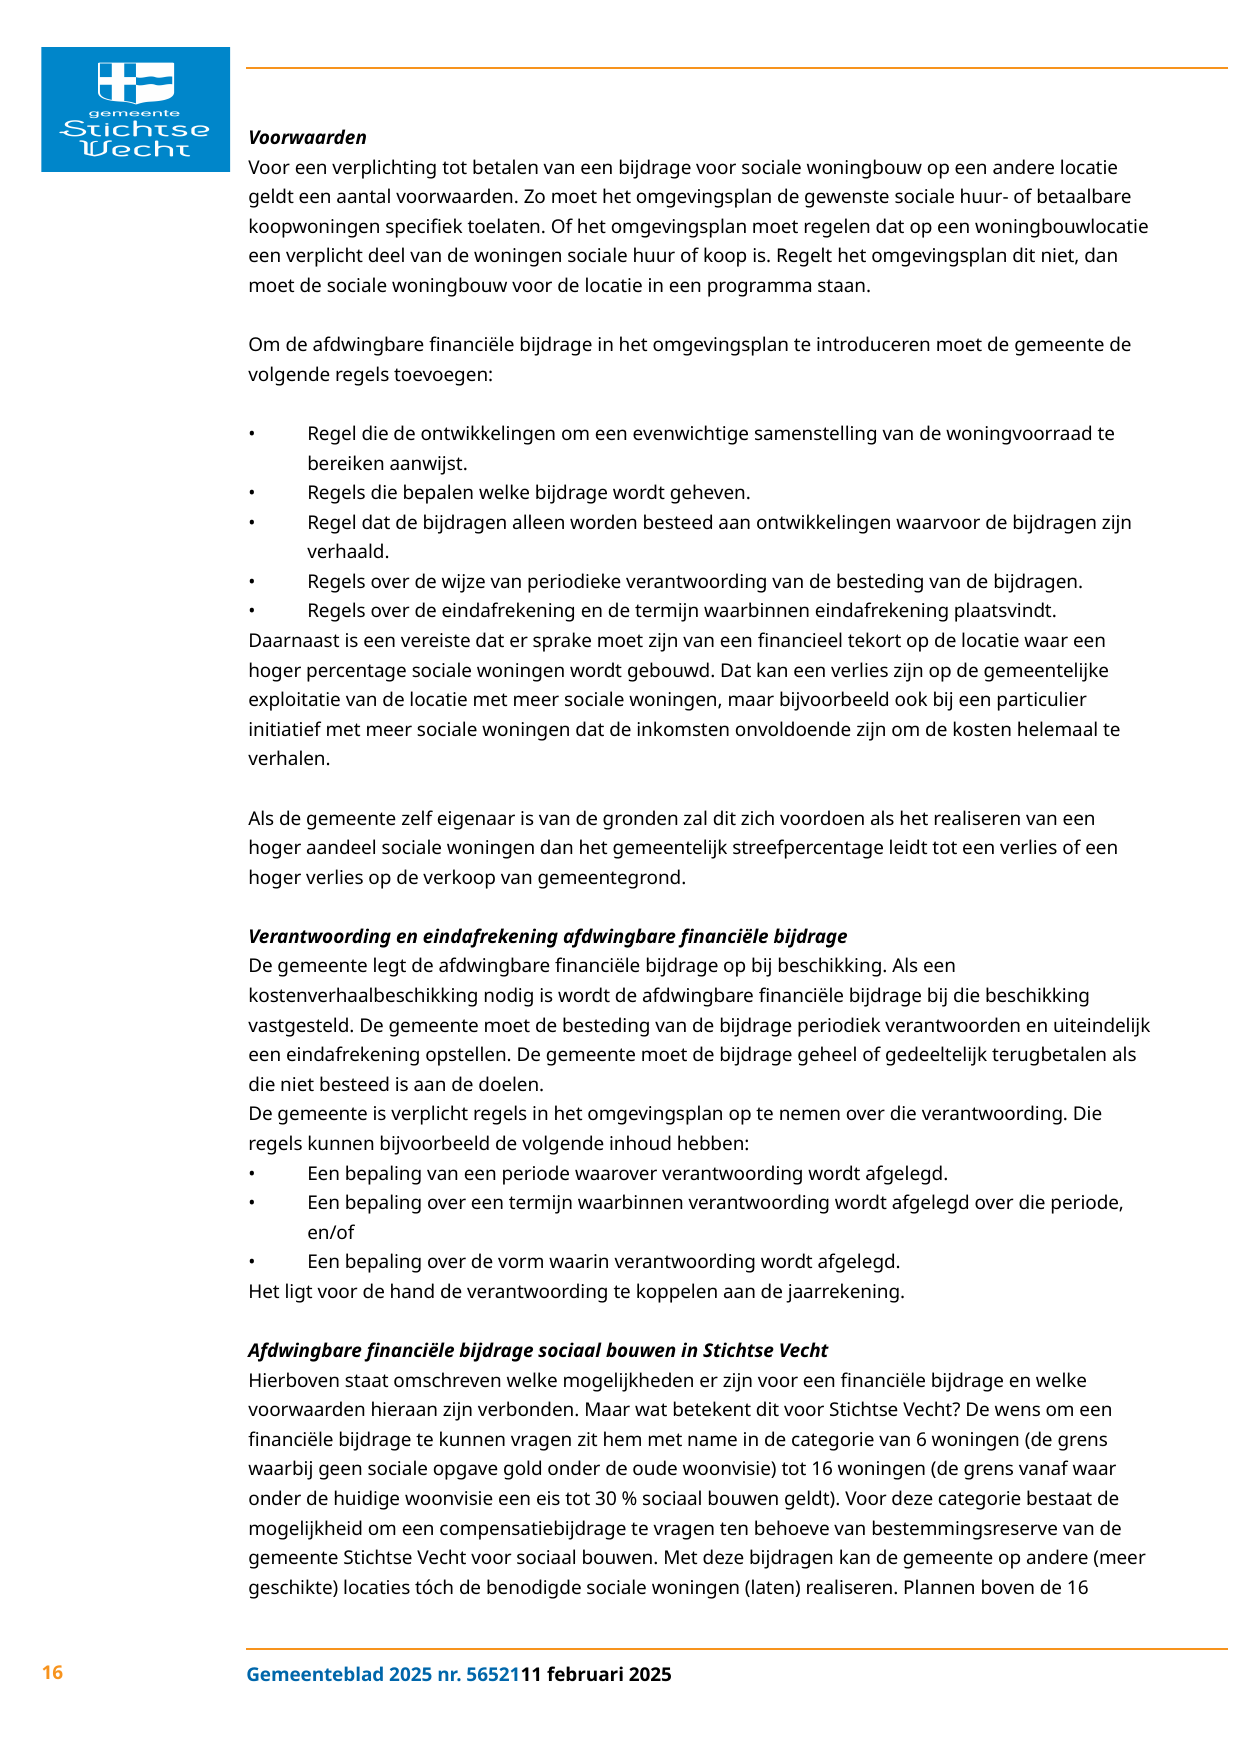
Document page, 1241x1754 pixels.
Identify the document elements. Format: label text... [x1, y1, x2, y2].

list Een bepaling over de vorm waarin verantwoording wordt afgelegd. [248, 1248, 1152, 1274]
text Om de afdwingbare financiële bijdrage in het omgevingsplan te introduceren moet de gemeente de volgende regels toevoegen: [248, 331, 1152, 387]
picture [99, 63, 135, 101]
text Als de gemeente zelf eigenaar is van de gronden zal dit zich voordoen als het realiseren van een hoger aandeel sociale woningen dan het gemeentelijk streefpercentage leidt tot een verlies of een hoger verlies op de verkoop van gemeentegrond. [248, 805, 1152, 890]
picture [137, 63, 174, 103]
text Hierboven staat omschreven welke mogelijkheden er zijn voor een financiële bijdrage en welke voorwaarden hieraan zijn verbonden. Maar wat betekent dit voor Stichtse Vecht? De wens om een financiële bijdrage te kunnen vragen zit hem met name in de categorie van 6 woningen (de grens waarbij geen sociale opgave gold onder de oude woonvisie) tot 16 woningen (de grens vanaf waar onder de huidige woonvisie een eis tot 30 % sociaal bouwen geldt). Voor deze categorie bestaat de mogelijkheid om een compensatiebijdrage te vragen ten behoeve van bestemmingsreserve van de gemeente Stichtse Vecht voor sociaal bouwen. Met deze bijdragen kan de gemeente op andere (meer geschikte) locaties tóch de benodigde sociale woningen (laten) realiseren. Plannen boven de 16 [248, 1367, 1152, 1600]
text De gemeente is verplicht regels in het omgevingsplan op te nemen over die verantwoording. Die regels kunnen bijvoorbeeld de volgende inhoud hebben: [248, 1101, 1152, 1156]
list Regels die bepalen welke bijdrage wordt geheven. [248, 479, 1152, 505]
list Een bepaling over een termijn waarbinnen verantwoording wordt afgelegd over die periode, en/of [248, 1189, 1152, 1245]
text Het ligt voor de hand de verantwoording te koppelen aan de jaarrekening. [248, 1278, 1152, 1304]
list Regels over de eindafrekening en de termijn waarbinnen eindafrekening plaatsvindt. [248, 598, 1152, 623]
text Verantwoording en eindafrekening afdwingbare financiële bijdrage [248, 923, 1152, 949]
text Daarnaast is een vereiste dat er sprake moet zijn van een financieel tekort op de locatie waar een hoger percentage sociale woningen wordt gebouwd. Dat kan een verlies zijn op de gemeentelijke exploitatie van de locatie met meer sociale woningen, maar bijvoorbeeld ook bij een particulier initiatief met meer sociale woningen dat de inkomsten onvoldoende zijn om de kosten helemaal te verhalen. [248, 627, 1152, 771]
text Voorwaarden [248, 124, 1152, 150]
list Regel die de ontwikkelingen om een evenwichtige samenstelling van de woningvoorraad te bereiken aanwijst. [248, 420, 1152, 476]
text Voor een verplichting tot betalen van een bijdrage voor sociale woningbouw op een andere locatie geldt een aantal voorwaarden. Zo moet het omgevingsplan de gewenste sociale huur- of betaalbare koopwoningen specifiek toelaten. Of het omgevingsplan moet regelen dat op een woningbouwlocatie een verplicht deel van de woningen sociale huur of koop is. Regelt het omgevingsplan dit niet, dan moet de sociale woningbouw voor de locatie in een programma staan. [248, 154, 1152, 298]
list Een bepaling van een periode waarover verantwoording wordt afgelegd. [248, 1160, 1152, 1186]
list Regel dat de bijdragen alleen worden besteed aan ontwikkelingen waarvoor de bijdragen zijn verhaald. [248, 509, 1152, 564]
text Afdwingbare financiële bijdrage sociaal bouwen in Stichtse Vecht [248, 1337, 1152, 1363]
text De gemeente legt de afdwingbare financiële bijdrage op bij beschikking. Als een kostenverhaalbeschikking nodig is wordt de afdwingbare financiële bijdrage bij die beschikking vastgesteld. De gemeente moet de besteding van de bijdrage periodiek verantwoorden en uiteindelijk een eindafrekening opstellen. De gemeente moet de bijdrage geheel of gedeeltelijk terugbetalen als die niet besteed is aan de doelen. [248, 953, 1152, 1097]
list Regels over de wijze van periodieke verantwoording van de besteding van de bijdragen. [248, 568, 1152, 594]
